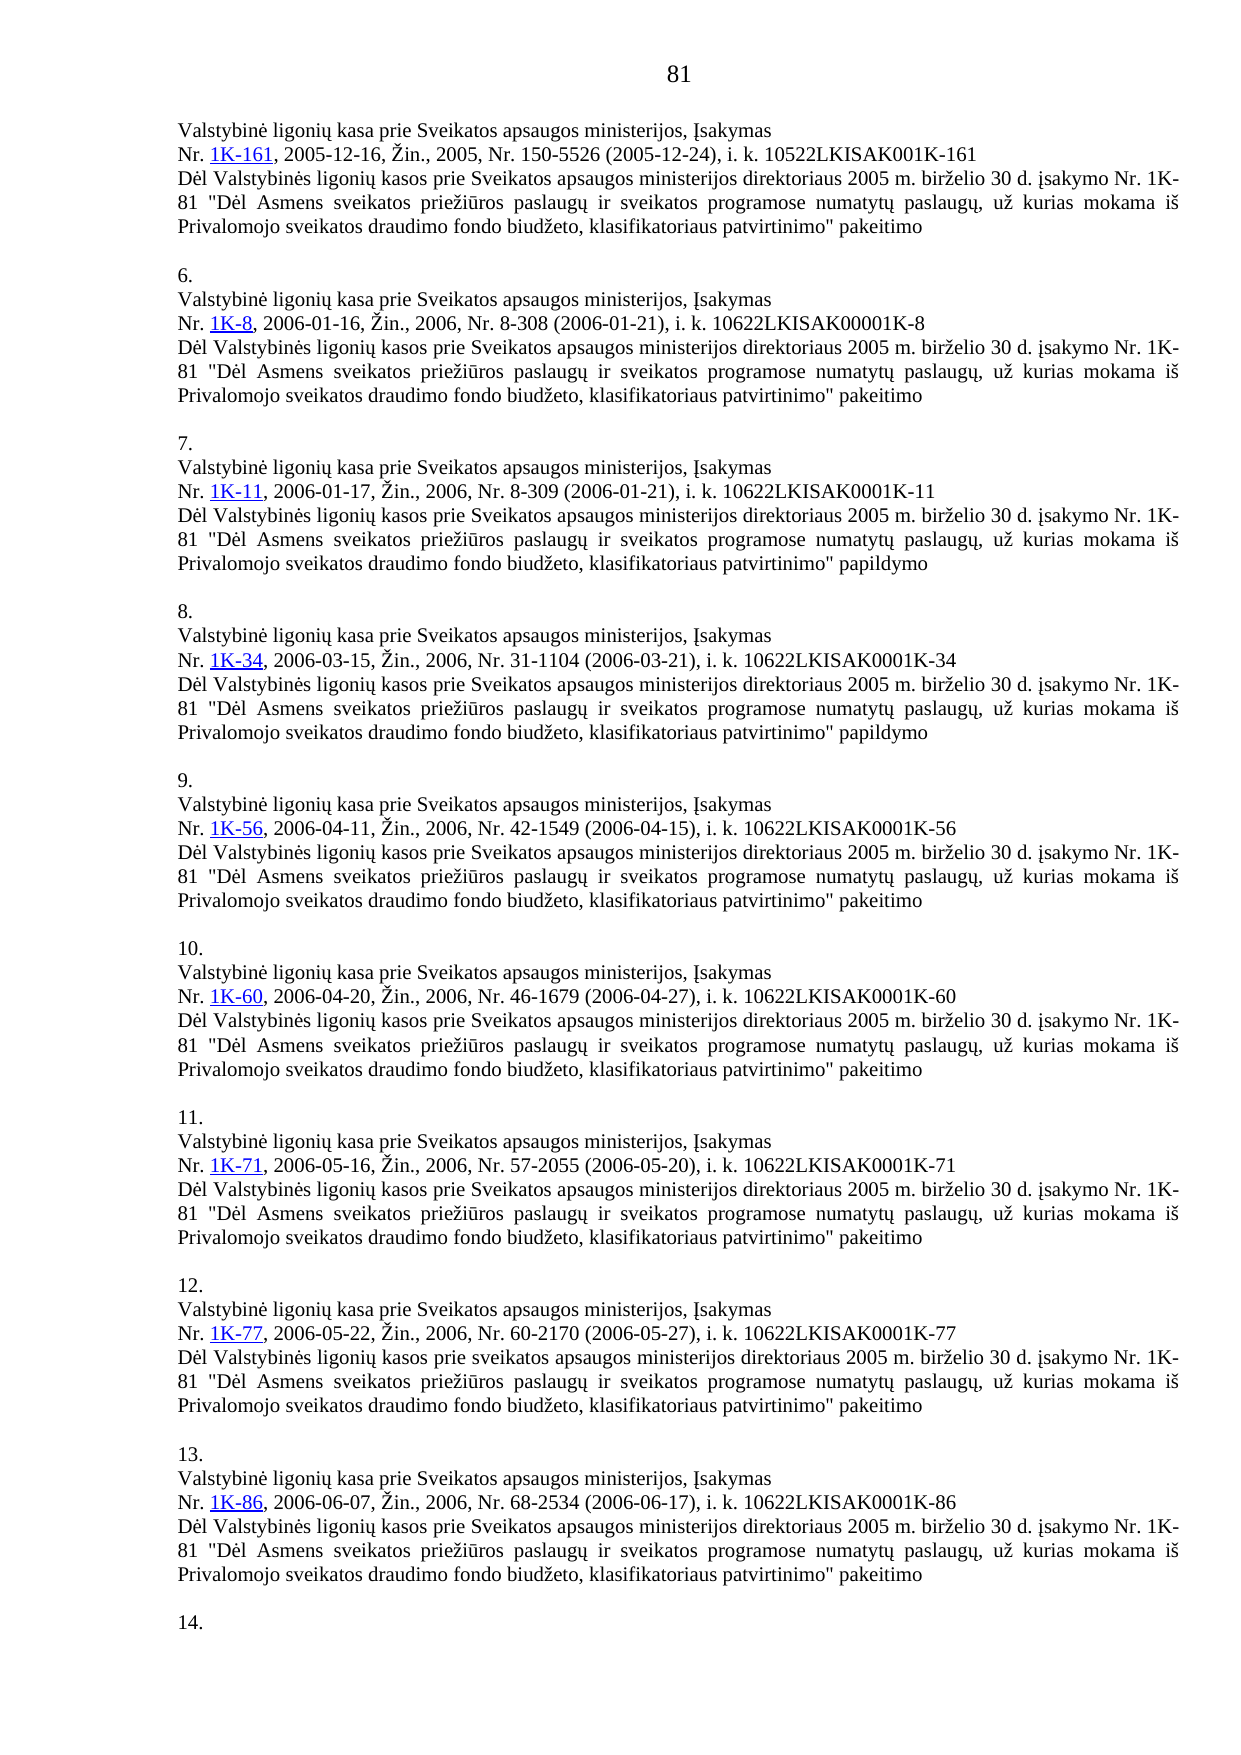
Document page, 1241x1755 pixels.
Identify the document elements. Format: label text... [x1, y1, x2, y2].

text 12. [177, 1273, 1181, 1297]
text 6. [177, 262, 1181, 287]
text Dėl Valstybinės ligonių kasos prie Sveikatos apsaugos ministerijos direktoriaus 2005 m. birželio 30 d. įsakymo Nr. 1K-81 "Dėl Asmens sveikatos priežiūros paslaugų ir sveikatos programose numatytų paslaugų, už kurias mokama iš Privalomojo sveikatos draudimo fondo biudžeto, klasifikatoriaus patvirtinimo" pakeitimo [177, 1514, 1181, 1586]
text Valstybinė ligonių kasa prie Sveikatos apsaugos ministerijos, Įsakymas [177, 287, 1181, 311]
text Nr. 1K-71, 2006-05-16, Žin., 2006, Nr. 57-2055 (2006-05-20), i. k. 10622LKISAK0001K-71 [177, 1153, 1181, 1177]
text Nr. 1K-161, 2005-12-16, Žin., 2005, Nr. 150-5526 (2005-12-24), i. k. 10522LKISAK001K-161 [177, 142, 1181, 166]
text 13. [177, 1442, 1181, 1466]
text Dėl Valstybinės ligonių kasos prie Sveikatos apsaugos ministerijos direktoriaus 2005 m. birželio 30 d. įsakymo Nr. 1K- 81 "Dėl Asmens sveikatos priežiūros paslaugų ir sveikatos programose numatytų paslaugų, už kurias mokama iš Privalomojo sveikatos draudimo fondo biudžeto, klasifikatoriaus patvirtinimo" papildymo [177, 503, 1181, 575]
text Dėl Valstybinės ligonių kasos prie Sveikatos apsaugos ministerijos direktoriaus 2005 m. birželio 30 d. įsakymo Nr. 1K-81 "Dėl Asmens sveikatos priežiūros paslaugų ir sveikatos programose numatytų paslaugų, už kurias mokama iš Privalomojo sveikatos draudimo fondo biudžeto, klasifikatoriaus patvirtinimo" pakeitimo [177, 166, 1181, 238]
text Nr. 1K-56, 2006-04-11, Žin., 2006, Nr. 42-1549 (2006-04-15), i. k. 10622LKISAK0001K-56 [177, 816, 1181, 840]
text Valstybinė ligonių kasa prie Sveikatos apsaugos ministerijos, Įsakymas [177, 623, 1181, 647]
text Dėl Valstybinės ligonių kasos prie Sveikatos apsaugos ministerijos direktoriaus 2005 m. birželio 30 d. įsakymo Nr. 1K-81 "Dėl Asmens sveikatos priežiūros paslaugų ir sveikatos programose numatytų paslaugų, už kurias mokama iš Privalomojo sveikatos draudimo fondo biudžeto, klasifikatoriaus patvirtinimo" pakeitimo [177, 1008, 1181, 1081]
text Dėl Valstybinės ligonių kasos prie Sveikatos apsaugos ministerijos direktoriaus 2005 m. birželio 30 d. įsakymo Nr. 1K- 81 "Dėl Asmens sveikatos priežiūros paslaugų ir sveikatos programose numatytų paslaugų, už kurias mokama iš Privalomojo sveikatos draudimo fondo biudžeto, klasifikatoriaus patvirtinimo" pakeitimo [177, 335, 1181, 407]
text 8. [177, 599, 1181, 623]
text Nr. 1K-11, 2006-01-17, Žin., 2006, Nr. 8-309 (2006-01-21), i. k. 10622LKISAK0001K-11 [177, 479, 1181, 503]
text Valstybinė ligonių kasa prie Sveikatos apsaugos ministerijos, Įsakymas [177, 1129, 1181, 1153]
text Nr. 1K-8, 2006-01-16, Žin., 2006, Nr. 8-308 (2006-01-21), i. k. 10622LKISAK00001K-8 [177, 311, 1181, 335]
text Dėl Valstybinės ligonių kasos prie sveikatos apsaugos ministerijos direktoriaus 2005 m. birželio 30 d. įsakymo Nr. 1K-81 "Dėl Asmens sveikatos priežiūros paslaugų ir sveikatos programose numatytų paslaugų, už kurias mokama iš Privalomojo sveikatos draudimo fondo biudžeto, klasifikatoriaus patvirtinimo" pakeitimo [177, 1345, 1181, 1417]
text 9. [177, 768, 1181, 792]
text Valstybinė ligonių kasa prie Sveikatos apsaugos ministerijos, Įsakymas [177, 792, 1181, 816]
text 14. [177, 1610, 1181, 1634]
text Dėl Valstybinės ligonių kasos prie Sveikatos apsaugos ministerijos direktoriaus 2005 m. birželio 30 d. įsakymo Nr. 1K-81 "Dėl Asmens sveikatos priežiūros paslaugų ir sveikatos programose numatytų paslaugų, už kurias mokama iš Privalomojo sveikatos draudimo fondo biudžeto, klasifikatoriaus patvirtinimo" papildymo [177, 672, 1181, 744]
text Nr. 1K-86, 2006-06-07, Žin., 2006, Nr. 68-2534 (2006-06-17), i. k. 10622LKISAK0001K-86 [177, 1490, 1181, 1514]
text Valstybinė ligonių kasa prie Sveikatos apsaugos ministerijos, Įsakymas [177, 1297, 1181, 1321]
text Valstybinė ligonių kasa prie Sveikatos apsaugos ministerijos, Įsakymas [177, 960, 1181, 984]
text Dėl Valstybinės ligonių kasos prie Sveikatos apsaugos ministerijos direktoriaus 2005 m. birželio 30 d. įsakymo Nr. 1K-81 "Dėl Asmens sveikatos priežiūros paslaugų ir sveikatos programose numatytų paslaugų, už kurias mokama iš Privalomojo sveikatos draudimo fondo biudžeto, klasifikatoriaus patvirtinimo" pakeitimo [177, 840, 1181, 912]
text Valstybinė ligonių kasa prie Sveikatos apsaugos ministerijos, Įsakymas [177, 1466, 1181, 1490]
text Valstybinė ligonių kasa prie Sveikatos apsaugos ministerijos, Įsakymas [177, 455, 1181, 479]
text Nr. 1K-34, 2006-03-15, Žin., 2006, Nr. 31-1104 (2006-03-21), i. k. 10622LKISAK0001K-34 [177, 647, 1181, 672]
text 11. [177, 1105, 1181, 1129]
text 10. [177, 936, 1181, 960]
text Dėl Valstybinės ligonių kasos prie Sveikatos apsaugos ministerijos direktoriaus 2005 m. birželio 30 d. įsakymo Nr. 1K-81 "Dėl Asmens sveikatos priežiūros paslaugų ir sveikatos programose numatytų paslaugų, už kurias mokama iš Privalomojo sveikatos draudimo fondo biudžeto, klasifikatoriaus patvirtinimo" pakeitimo [177, 1177, 1181, 1249]
text Nr. 1K-60, 2006-04-20, Žin., 2006, Nr. 46-1679 (2006-04-27), i. k. 10622LKISAK0001K-60 [177, 984, 1181, 1008]
text Nr. 1K-77, 2006-05-22, Žin., 2006, Nr. 60-2170 (2006-05-27), i. k. 10622LKISAK0001K-77 [177, 1321, 1181, 1345]
text Valstybinė ligonių kasa prie Sveikatos apsaugos ministerijos, Įsakymas [177, 118, 1181, 142]
text 7. [177, 431, 1181, 455]
